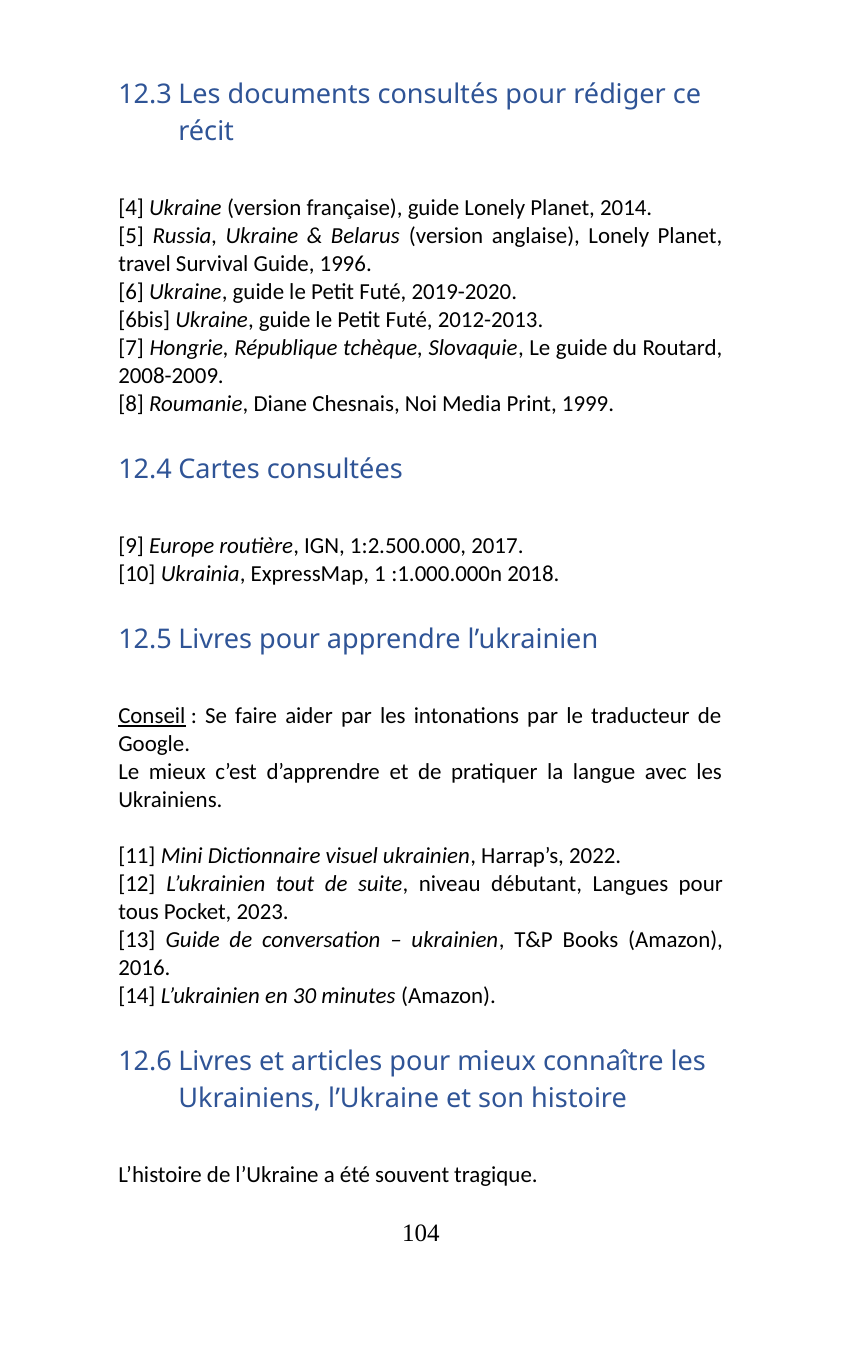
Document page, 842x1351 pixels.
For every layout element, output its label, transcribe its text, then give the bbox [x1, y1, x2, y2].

subtitle Les documents consultés pour rédiger ce récit [118, 75, 723, 149]
text [6bis] Ukraine, guide le Petit Futé, 2012-2013. [118, 306, 723, 333]
text L’histoire de l’Ukraine a été souvent tragique. [118, 1160, 723, 1188]
text [14] L’ukrainien en 30 minutes (Amazon). [118, 981, 723, 1009]
text Le mieux c’est d’apprendre et de pratiquer la langue avec les Ukrainiens. [118, 757, 723, 813]
text [12] L’ukrainien tout de suite, niveau débutant, Langues pour tous Pocket, 2023. [118, 869, 723, 925]
text [5] Russia, Ukraine & Belarus (version anglaise), Lonely Planet, travel Survival Guide, 1996. [118, 221, 723, 277]
text Conseil : Se faire aider par les intonations par le traducteur de Google. [118, 701, 723, 757]
subtitle Livres et articles pour mieux connaître les Ukrainiens, l’Ukraine et son histoire [118, 1042, 723, 1115]
text [8] Roumanie, Diane Chesnais, Noi Media Print, 1999. [118, 389, 723, 418]
subtitle Livres pour apprendre l’ukrainien [118, 619, 723, 656]
text [11] Mini Dictionnaire visuel ukrainien, Harrap’s, 2022. [118, 841, 723, 869]
text [9] Europe routière, IGN, 1:2.500.000, 2017. [118, 531, 723, 559]
text [6] Ukraine, guide le Petit Futé, 2019-2020. [118, 277, 723, 306]
text [13] Guide de conversation – ukrainien, T&P Books (Amazon), 2016. [118, 925, 723, 981]
text [10] Ukrainia, ExpressMap, 1 :1.000.000n 2018. [118, 559, 723, 587]
text [4] Ukraine (version française), guide Lonely Planet, 2014. [118, 193, 723, 221]
subtitle Cartes consultées [118, 450, 723, 487]
text [7] Hongrie, République tchèque, Slovaquie, Le guide du Routard, 2008-2009. [118, 333, 723, 389]
